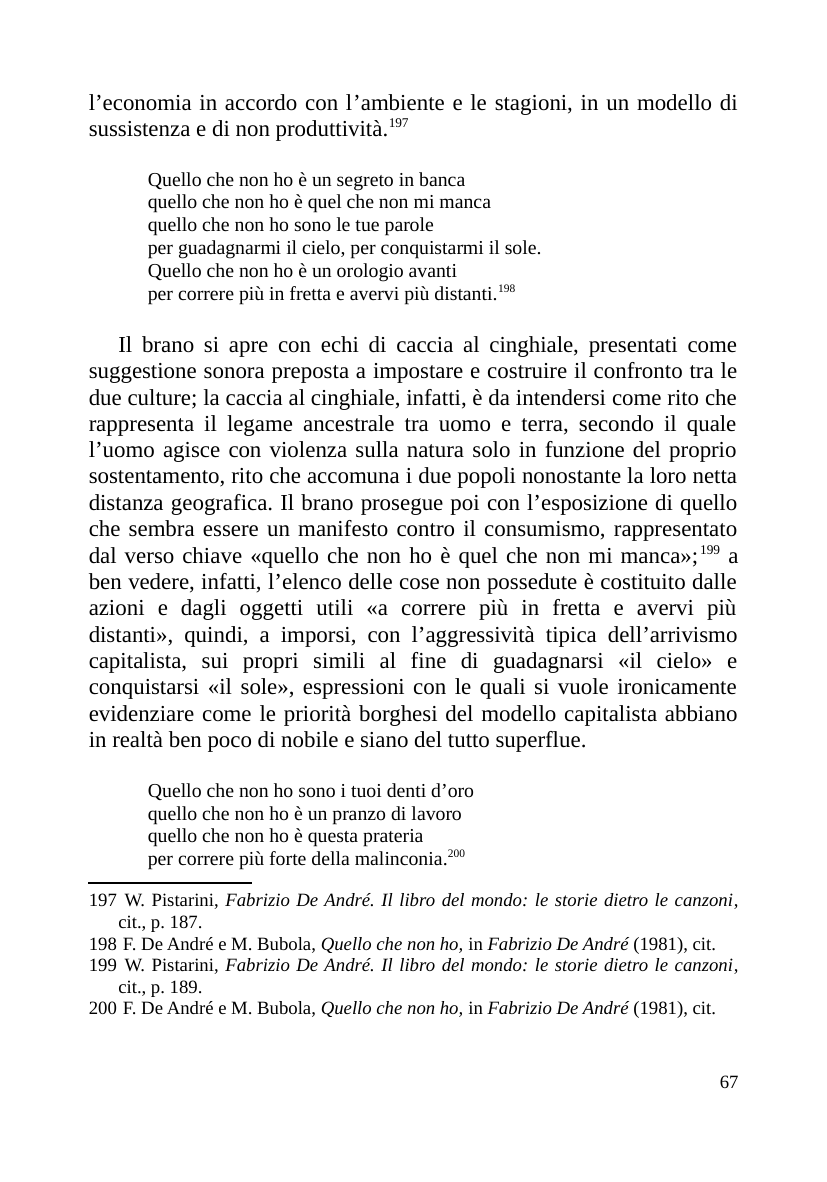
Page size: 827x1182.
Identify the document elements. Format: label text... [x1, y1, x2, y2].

text per guadagnarmi il cielo, per conquistarmi il sole. [148, 236, 679, 259]
text Quello che non ho è un orologio avanti [148, 259, 679, 282]
text quello che non ho è questa prateria [148, 824, 679, 847]
text Quello che non ho è un segreto in banca [148, 168, 679, 190]
text F. De André e M. Bubola, Quello che non ho, in Fabrizio De André (1981), cit. [88, 932, 738, 954]
text F. De André e M. Bubola, Quello che non ho, in Fabrizio De André (1981), cit. [88, 997, 738, 1019]
text per correre più in fretta e avervi più distanti. [148, 282, 679, 304]
text quello che non ho è un pranzo di lavoro [148, 802, 679, 824]
text Quello che non ho sono i tuoi denti d’oro [148, 779, 679, 802]
text per correre più forte della malinconia. [148, 847, 679, 870]
text quello che non ho è quel che non mi manca [148, 190, 679, 213]
text Il brano si apre con echi di caccia al cinghiale, presentati come suggestione sonora preposta a impostare e costruire il confronto tra le due culture; la caccia al cinghiale, infatti, è da intendersi come rito che rappresenta il legame ancestrale tra uomo e terra, secondo il quale l’uomo agisce con violenza sulla natura solo in funzione del proprio sostentamento, rito che accomuna i due popoli nonostante la loro netta distanza geografica. Il brano prosegue poi con l’esposizione di quello che sembra essere un manifesto contro il consumismo, rappresentato dal verso chiave «quello che non ho è quel che non mi manca»; a ben vedere, infatti, l’elenco delle cose non possedute è costituito dalle azioni e dagli oggetti utili «a correre più in fretta e avervi più distanti», quindi, a imporsi, con l’aggressività tipica dell’arrivismo capitalista, sui propri simili al fine di guadagnarsi «il cielo» e conquistarsi «il sole», espressioni con le quali si vuole ironicamente evidenziare come le priorità borghesi del modello capitalista abbiano in realtà ben poco di nobile e siano del tutto superflue. [88, 331, 738, 752]
text W. Pistarini, Fabrizio De André. Il libro del mondo: le storie dietro le canzoni, cit., p. 189. [88, 954, 738, 997]
text W. Pistarini, Fabrizio De André. Il libro del mondo: le storie dietro le canzoni, cit., p. 187. [88, 889, 738, 932]
text quello che non ho sono le tue parole [148, 213, 679, 236]
text l’economia in accordo con l’ambiente e le stagioni, in un modello di sussistenza e di non produttività. [88, 88, 738, 141]
